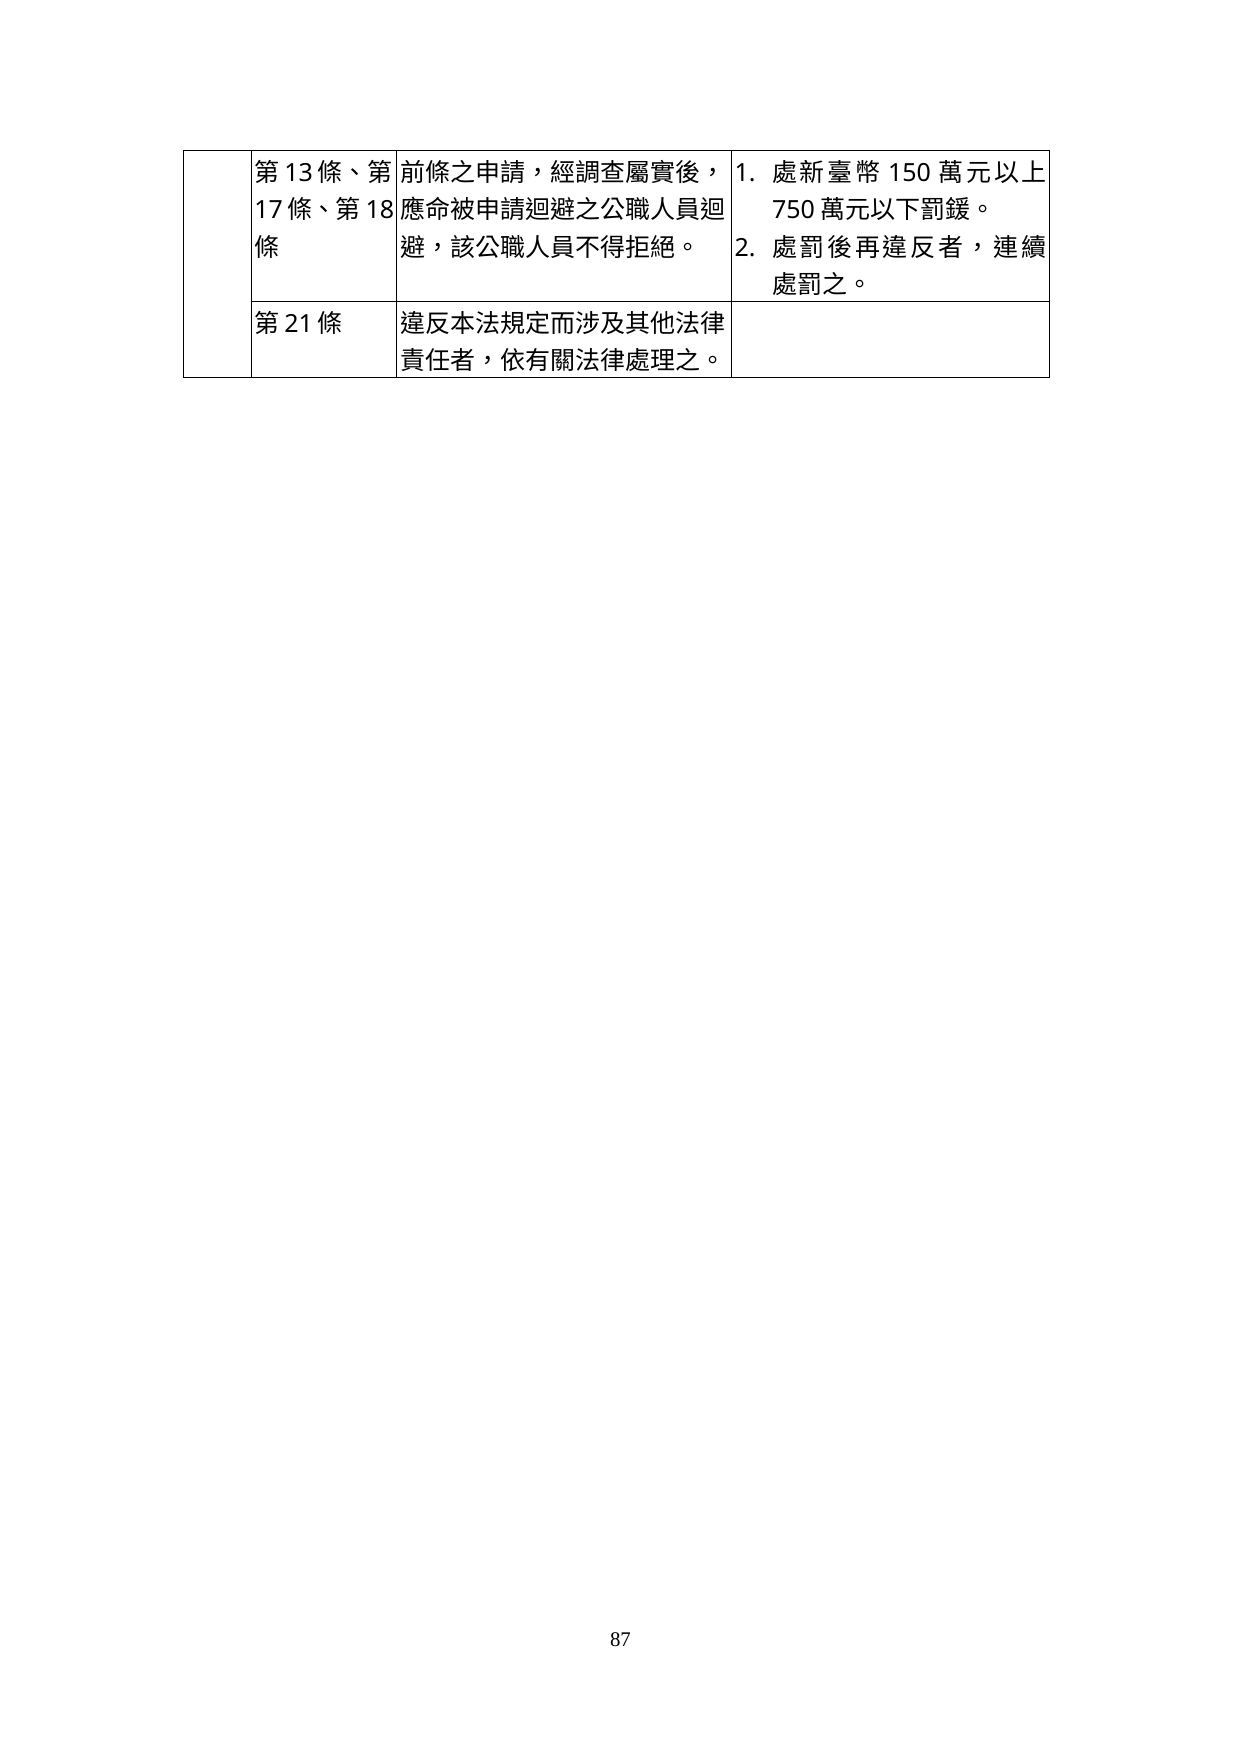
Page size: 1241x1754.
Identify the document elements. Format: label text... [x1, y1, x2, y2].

table_cell 前條之申請，經調查屬實後，應命被申請迴避之公職人員迴避，該公職人員不得拒絕。 [397, 151, 731, 301]
table_cell [732, 302, 1049, 377]
table_cell 處新臺幣150萬元以上750萬元以下罰鍰。 處罰後再違反者，連續處罰之。 [732, 151, 1049, 301]
table_cell 違反本法規定而涉及其他法律責任者，依有關法律處理之。 [397, 302, 731, 377]
table_cell 第13條、第17條、第18條 [252, 151, 396, 301]
table_cell 第21條 [252, 302, 396, 377]
table_cell [184, 151, 251, 377]
